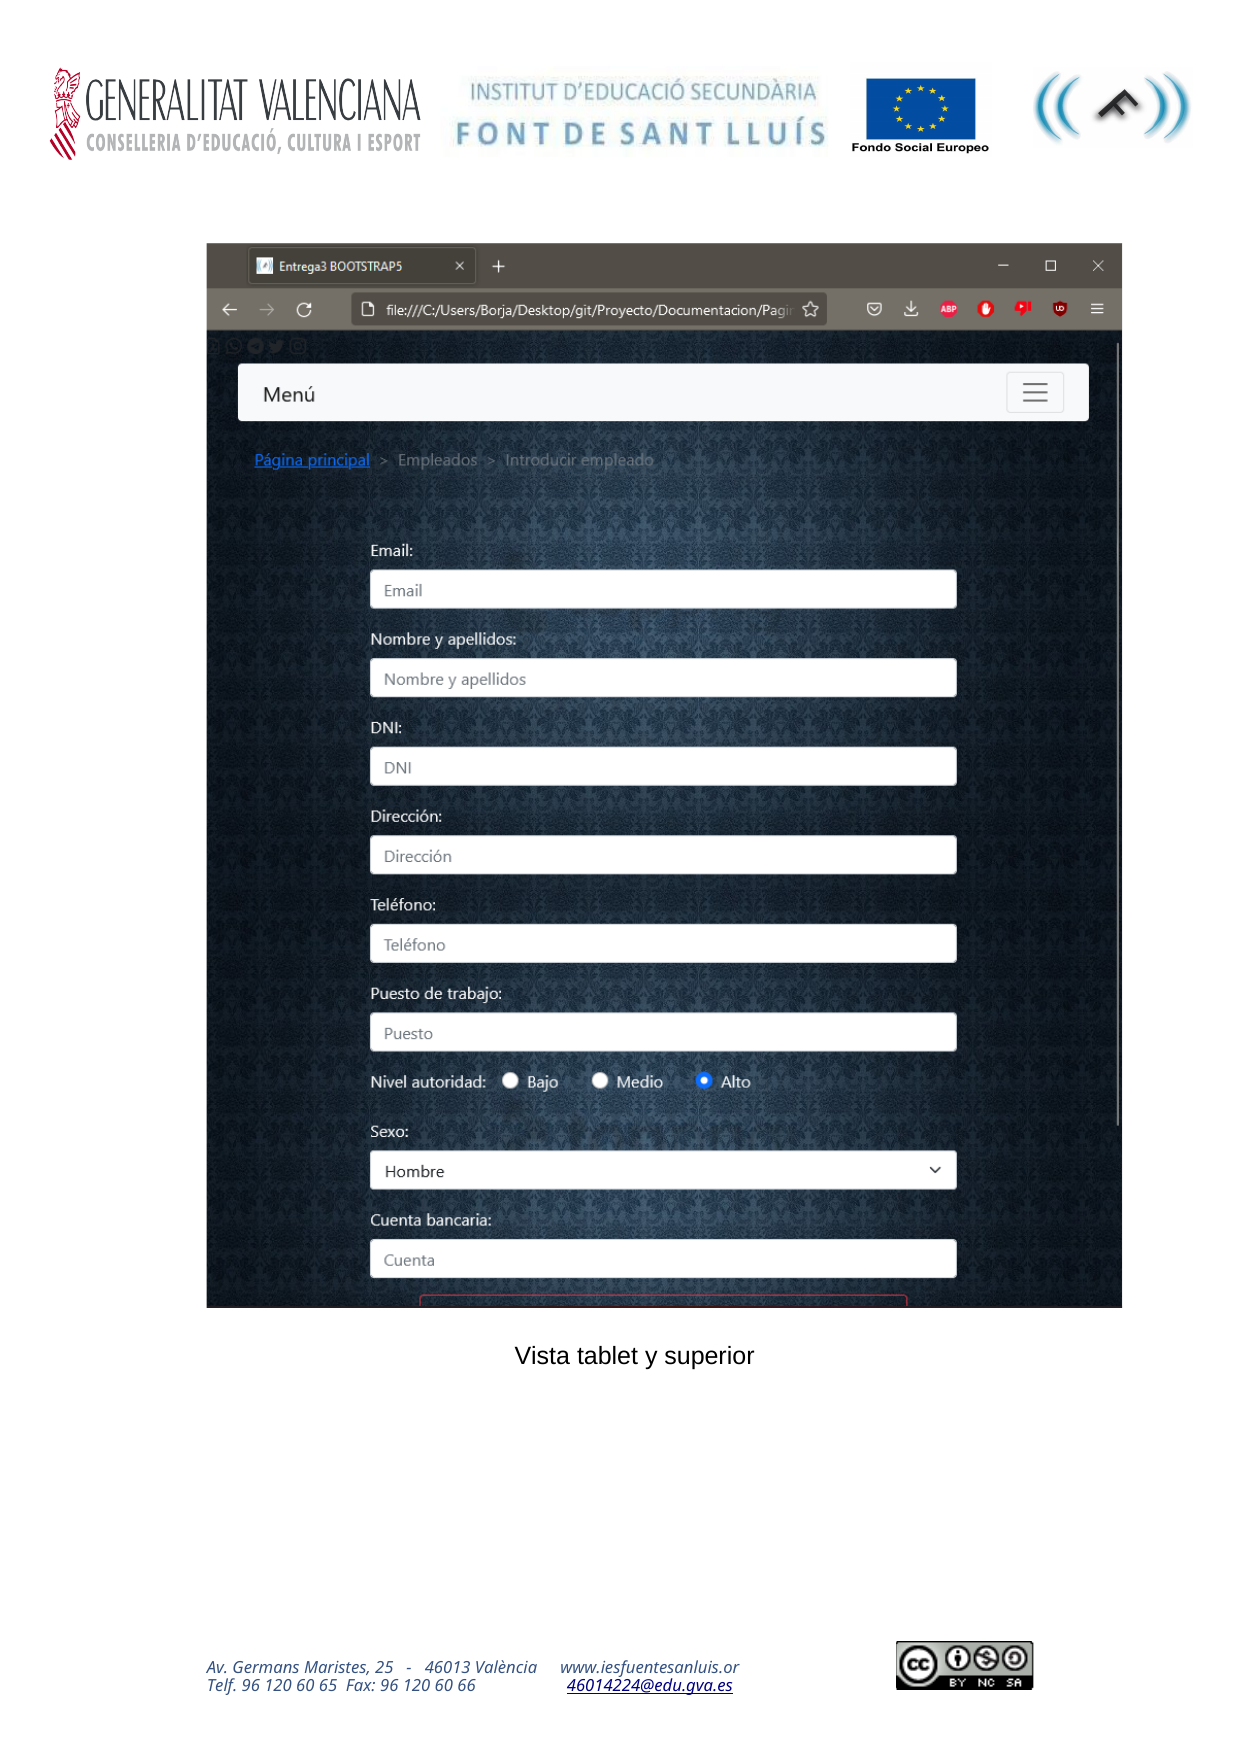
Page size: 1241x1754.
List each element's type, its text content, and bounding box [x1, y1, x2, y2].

text Vista tablet y superior [207, 1341, 1122, 1370]
picture [849, 61, 993, 157]
picture [206, 243, 1123, 1308]
picture [1032, 67, 1194, 148]
picture [896, 1641, 1034, 1690]
picture [46, 66, 424, 162]
picture [440, 66, 829, 157]
